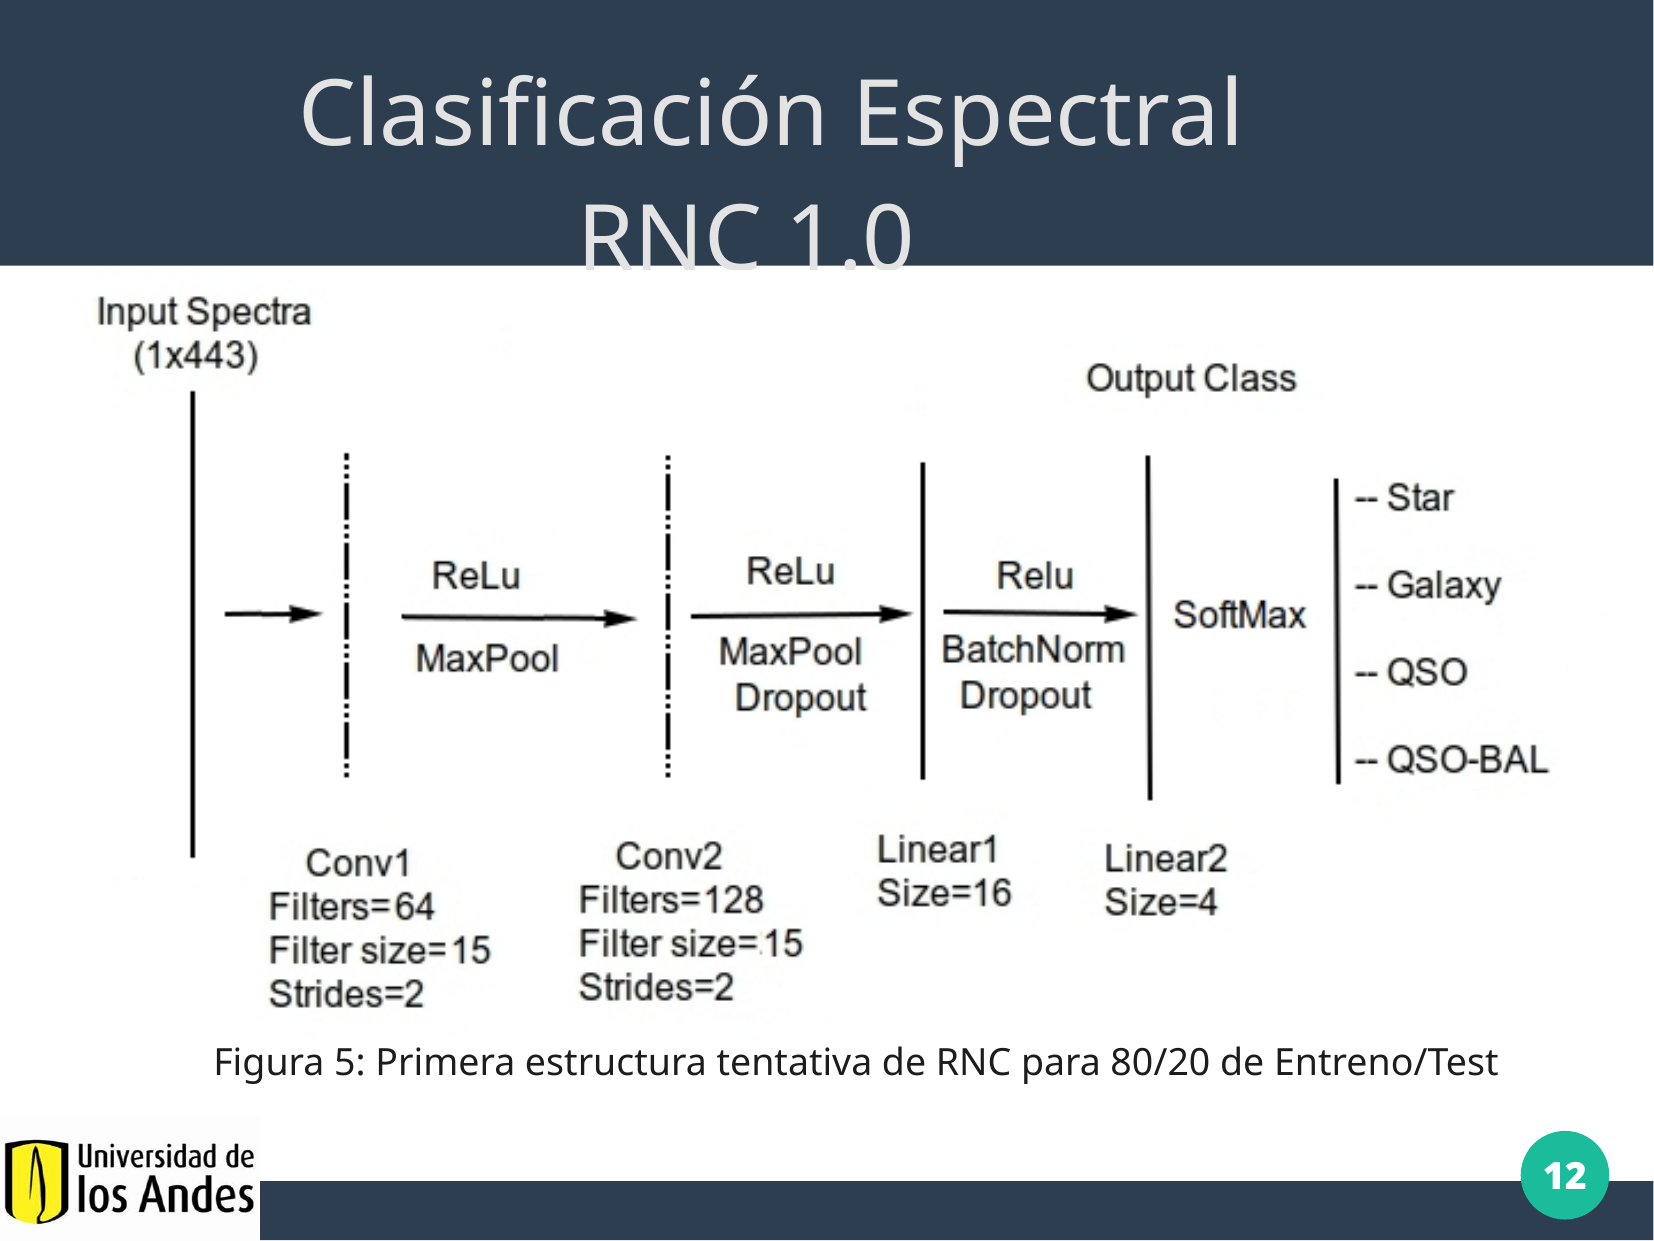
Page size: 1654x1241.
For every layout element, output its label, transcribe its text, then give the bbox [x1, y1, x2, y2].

text_box Figura 5: Primera estructura tentativa de RNC para 80/20 de Entreno/Test [198, 1040, 1610, 1087]
picture [74, 270, 1610, 1040]
title Clasificación Espectral RNC 1.0 [224, 47, 1654, 205]
picture [0, 1116, 260, 1241]
